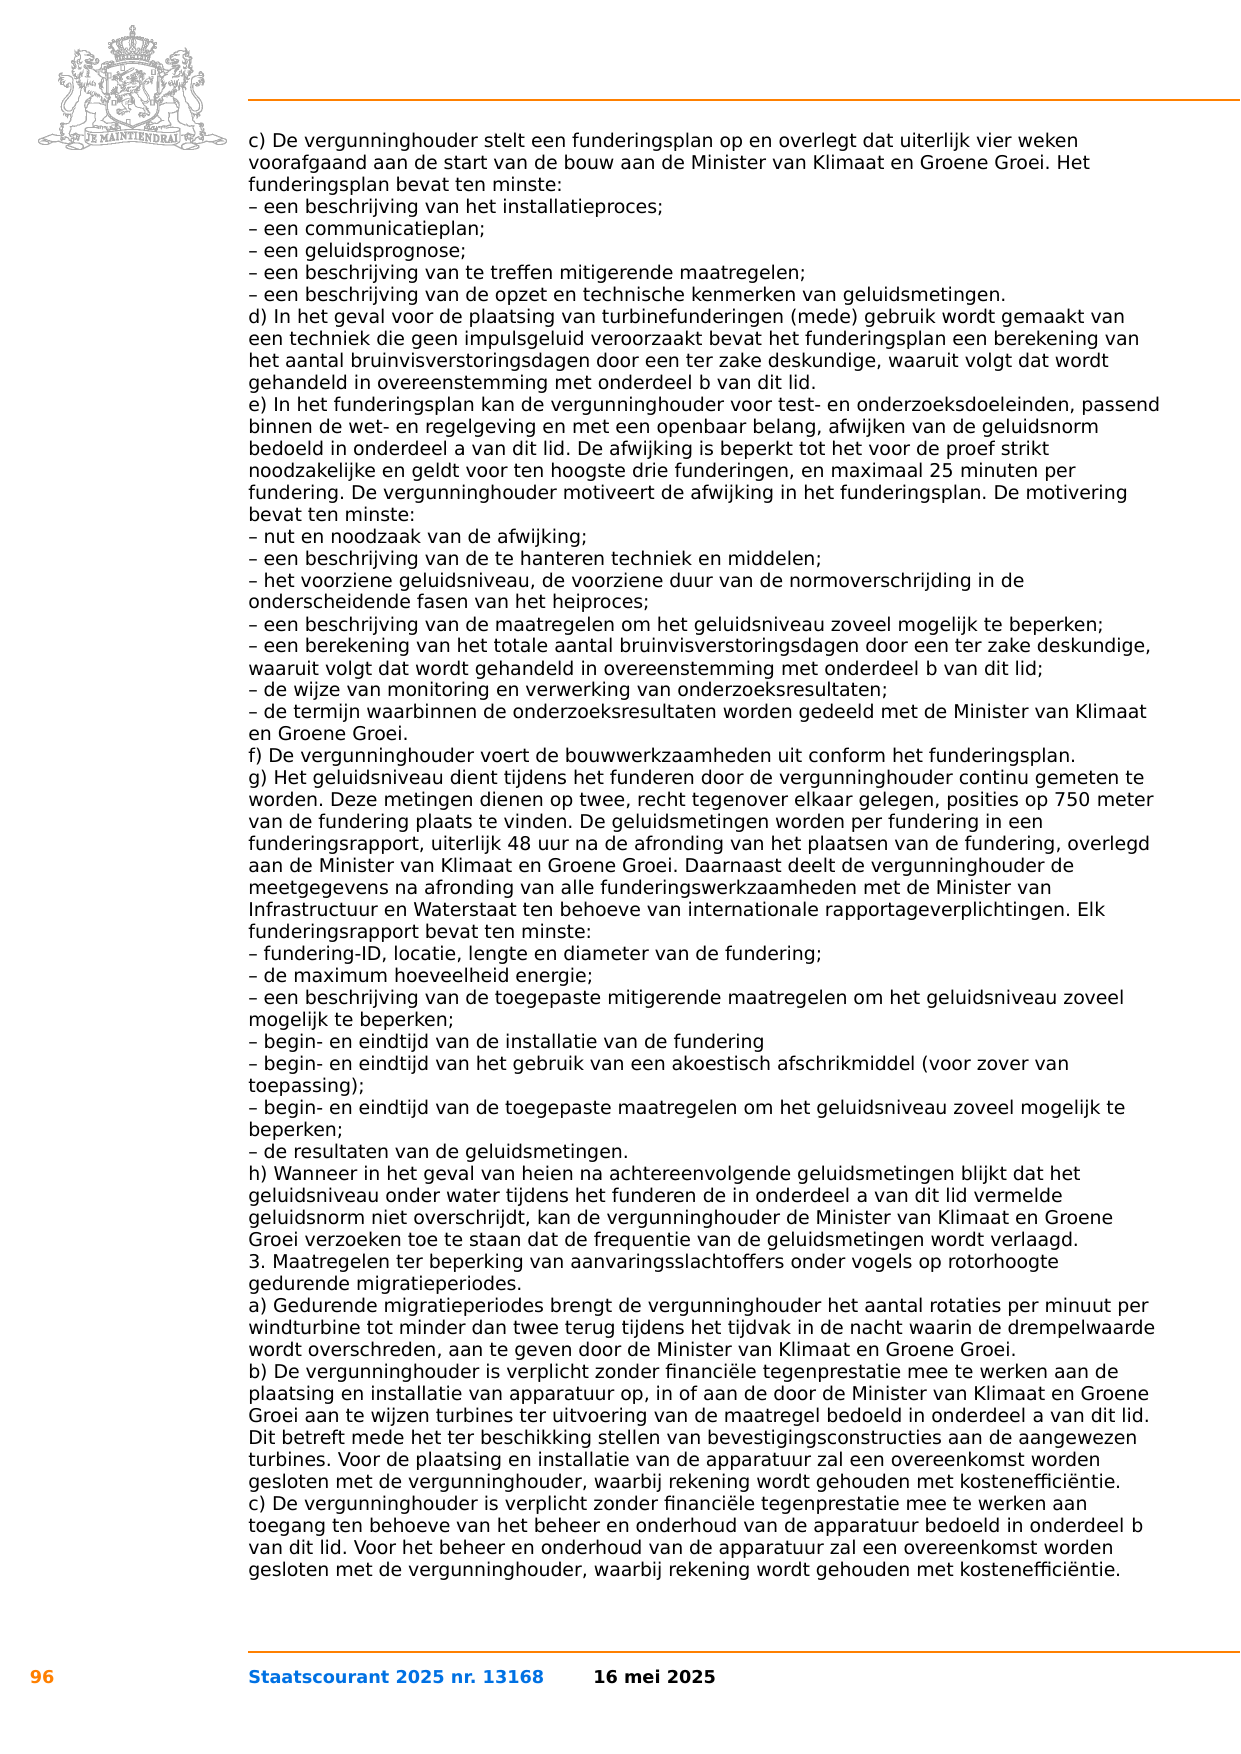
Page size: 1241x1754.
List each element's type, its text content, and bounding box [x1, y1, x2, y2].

text – een communicatieplan; [248, 218, 1163, 240]
text g) Het geluidsniveau dient tijdens het funderen door de vergunninghouder continu gemeten te worden. Deze metingen dienen op twee, recht tegenover elkaar gelegen, posities op 750 meter van de fundering plaats te vinden. De geluidsmetingen worden per fundering in een funderingsrapport, uiterlijk 48 uur na de afronding van het plaatsen van de fundering, overlegd aan de Minister van Klimaat en Groene Groei. Daarnaast deelt de vergunninghouder de meetgegevens na afronding van alle funderingswerkzaamheden met de Minister van Infrastructuur en Waterstaat ten behoeve van internationale rapportageverplichtingen. Elk funderingsrapport bevat ten minste: [248, 767, 1163, 943]
text – de resultaten van de geluidsmetingen. [248, 1141, 1163, 1163]
text a) Gedurende migratieperiodes brengt de vergunninghouder het aantal rotaties per minuut per windturbine tot minder dan twee terug tijdens het tijdvak in de nacht waarin de drempelwaarde wordt overschreden, aan te geven door de Minister van Klimaat en Groene Groei. [248, 1295, 1163, 1361]
text d) In het geval voor de plaatsing van turbinefunderingen (mede) gebruik wordt gemaakt van een techniek die geen impulsgeluid veroorzaakt bevat het funderingsplan een berekening van het aantal bruinvisverstoringsdagen door een ter zake deskundige, waaruit volgt dat wordt gehandeld in overeenstemming met onderdeel b van dit lid. [248, 306, 1163, 394]
text – een geluidsprognose; [248, 240, 1163, 262]
text – een berekening van het totale aantal bruinvisverstoringsdagen door een ter zake deskundige, waaruit volgt dat wordt gehandeld in overeenstemming met onderdeel b van dit lid; [248, 635, 1163, 679]
text – een beschrijving van de maatregelen om het geluidsniveau zoveel mogelijk te beperken; [248, 613, 1163, 635]
text – een beschrijving van de te hanteren techniek en middelen; [248, 547, 1163, 569]
text h) Wanneer in het geval van heien na achtereenvolgende geluidsmetingen blijkt dat het geluidsniveau onder water tijdens het funderen de in onderdeel a van dit lid vermelde geluidsnorm niet overschrijdt, kan de vergunninghouder de Minister van Klimaat en Groene Groei verzoeken toe te staan dat de frequentie van de geluidsmetingen wordt verlaagd. [248, 1163, 1163, 1251]
text c) De vergunninghouder stelt een funderingsplan op en overlegt dat uiterlijk vier weken voorafgaand aan de start van de bouw aan de Minister van Klimaat en Groene Groei. Het funderingsplan bevat ten minste: [248, 130, 1163, 196]
text – begin- en eindtijd van het gebruik van een akoestisch afschrikmiddel (voor zover van toepassing); [248, 1053, 1163, 1097]
text – een beschrijving van het installatieproces; [248, 196, 1163, 218]
text – nut en noodzaak van de afwijking; [248, 526, 1163, 547]
text – een beschrijving van de toegepaste mitigerende maatregelen om het geluidsniveau zoveel mogelijk te beperken; [248, 987, 1163, 1031]
text b) De vergunninghouder is verplicht zonder financiële tegenprestatie mee te werken aan de plaatsing en installatie van apparatuur op, in of aan de door de Minister van Klimaat en Groene Groei aan te wijzen turbines ter uitvoering van de maatregel bedoeld in onderdeel a van dit lid. Dit betreft mede het ter beschikking stellen van bevestigingsconstructies aan de aangewezen turbines. Voor de plaatsing en installatie van de apparatuur zal een overeenkomst worden gesloten met de vergunninghouder, waarbij rekening wordt gehouden met kostenefficiëntie. [248, 1361, 1163, 1493]
text e) In het funderingsplan kan de vergunninghouder voor test- en onderzoeksdoeleinden, passend binnen de wet- en regelgeving en met een openbaar belang, afwijken van de geluidsnorm bedoeld in onderdeel a van dit lid. De afwijking is beperkt tot het voor de proef strikt noodzakelijke en geldt voor ten hoogste drie funderingen, en maximaal 25 minuten per fundering. De vergunninghouder motiveert de afwijking in het funderingsplan. De motivering bevat ten minste: [248, 394, 1163, 526]
text – fundering-ID, locatie, lengte en diameter van de fundering; [248, 943, 1163, 965]
text – begin- en eindtijd van de installatie van de fundering [248, 1031, 1163, 1053]
text – een beschrijving van te treffen mitigerende maatregelen; [248, 262, 1163, 284]
text c) De vergunninghouder is verplicht zonder financiële tegenprestatie mee te werken aan toegang ten behoeve van het beheer en onderhoud van de apparatuur bedoeld in onderdeel b van dit lid. Voor het beheer en onderhoud van de apparatuur zal een overeenkomst worden gesloten met de vergunninghouder, waarbij rekening wordt gehouden met kostenefficiëntie. [248, 1493, 1163, 1581]
text – de wijze van monitoring en verwerking van onderzoeksresultaten; [248, 679, 1163, 701]
text – de termijn waarbinnen de onderzoeksresultaten worden gedeeld met de Minister van Klimaat en Groene Groei. [248, 701, 1163, 745]
text – het voorziene geluidsniveau, de voorziene duur van de normoverschrijding in de onderscheidende fasen van het heiproces; [248, 569, 1163, 613]
text – begin- en eindtijd van de toegepaste maatregelen om het geluidsniveau zoveel mogelijk te beperken; [248, 1097, 1163, 1141]
text f) De vergunninghouder voert de bouwwerkzaamheden uit conform het funderingsplan. [248, 745, 1163, 767]
text – de maximum hoeveelheid energie; [248, 965, 1163, 987]
text – een beschrijving van de opzet en technische kenmerken van geluidsmetingen. [248, 284, 1163, 306]
text 3. Maatregelen ter beperking van aanvaringsslachtoffers onder vogels op rotorhoogte gedurende migratieperiodes. [248, 1251, 1163, 1295]
picture [38, 25, 227, 150]
